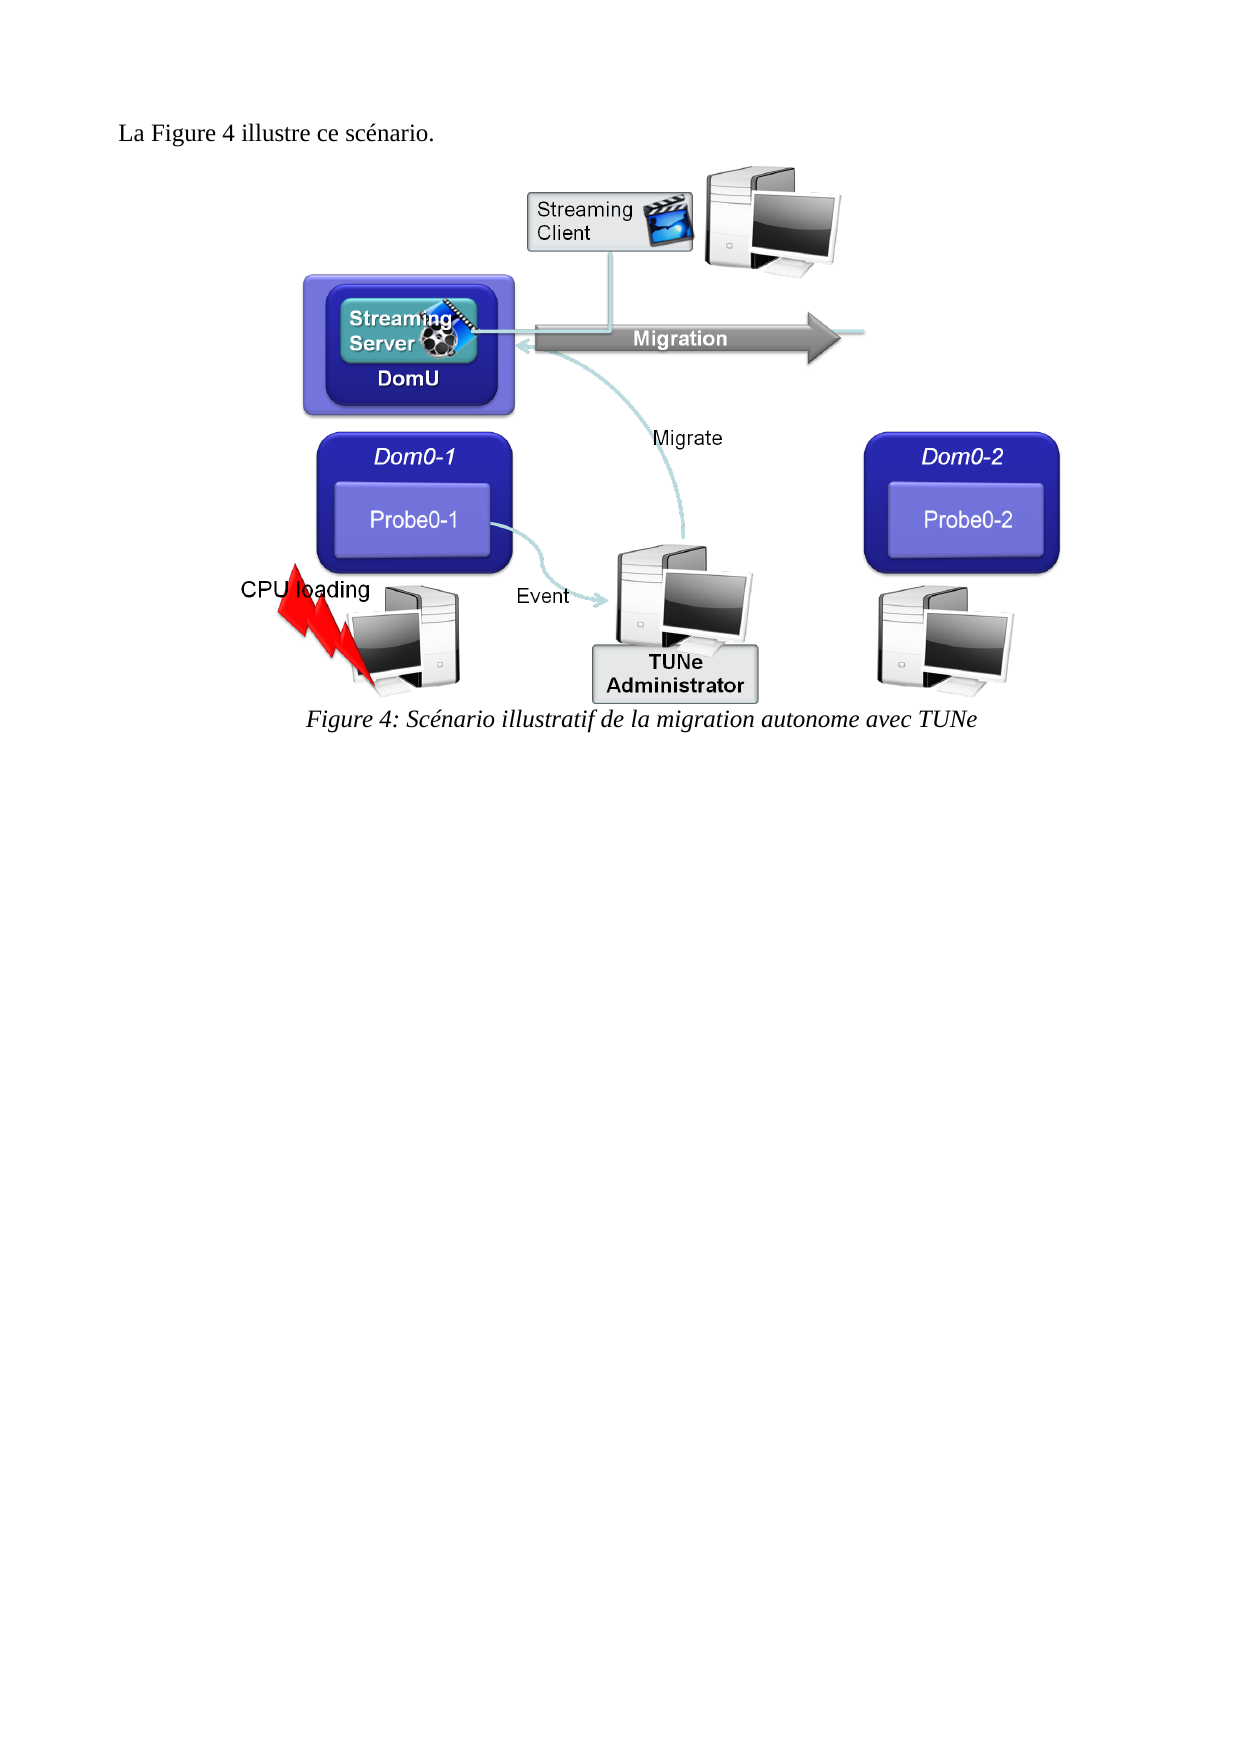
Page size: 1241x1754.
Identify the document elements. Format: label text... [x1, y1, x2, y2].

picture [223, 159, 1063, 705]
text La Figure 4 illustre ce scénario. [118, 118, 1122, 147]
text Figure 4: Scénario illustratif de la migration autonome avec TUNe [223, 705, 1063, 733]
